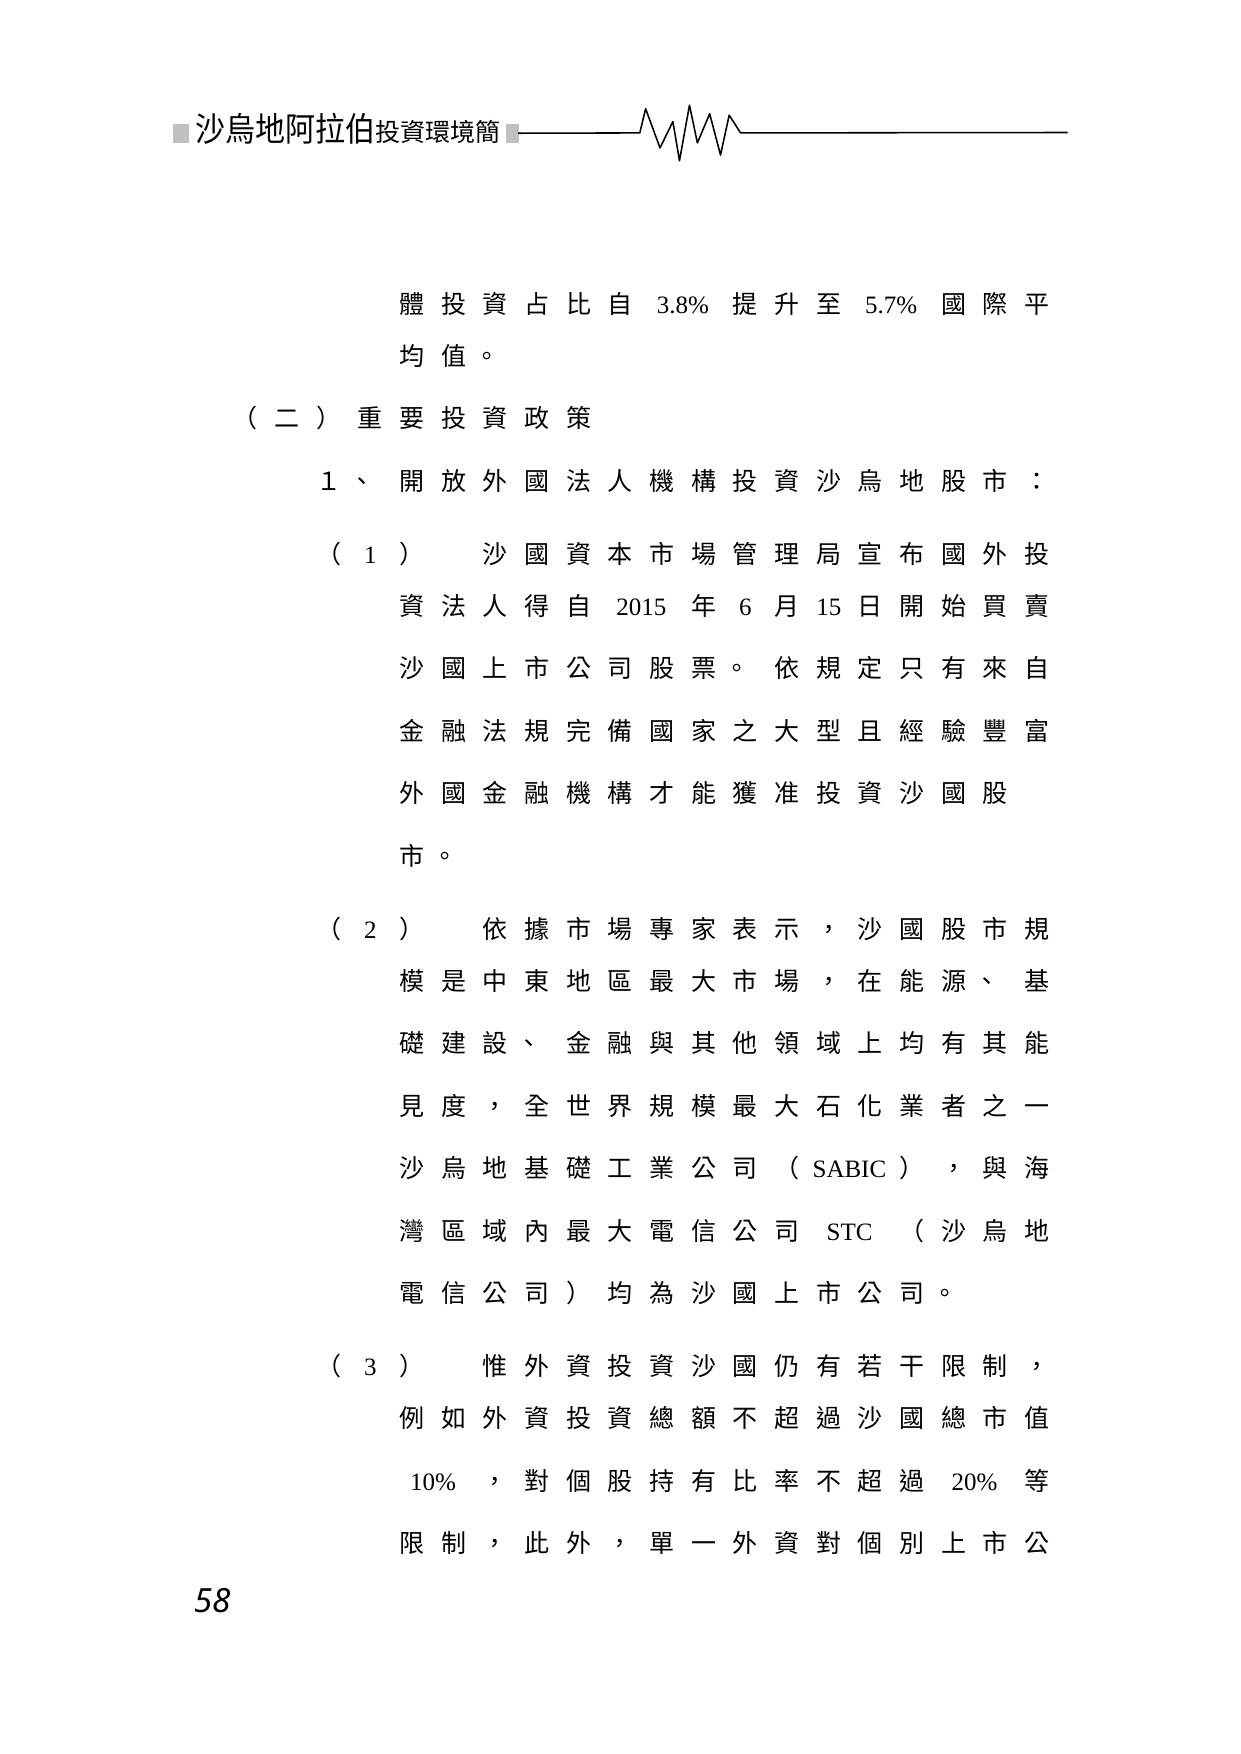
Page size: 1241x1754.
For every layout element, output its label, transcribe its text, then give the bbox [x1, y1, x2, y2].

text （二）重要投資政策 [207, 375, 1058, 438]
text （3） 惟外資投資沙國仍有若干限制，例如外資投資總額不超過沙國總市值10%，對個股持有比率不超過20%等限制，此外，單一外資對個別上市公 [306, 1313, 1058, 1563]
text １、開放外國法人機構投資沙烏地股市： [281, 438, 1058, 500]
text （2） 依據市場專家表示，沙國股市規模是中東地區最大市場，在能源、基礎建設、金融與其他領域上均有其能見度，全世界規模最大石化業者之一沙烏地基礎工業公司（SABIC），與海灣區域內最大電信公司STC（沙烏地電信公司）均為沙國上市公司。 [306, 875, 1058, 1313]
text 體投資占比自3.8%提升至5.7%國際平均值。 [306, 250, 1058, 375]
text （1） 沙國資本市場管理局宣布國外投資法人得自2015年6月15日開始買賣沙國上市公司股票。依規定只有來自金融法規完備國家之大型且經驗豐富外國金融機構才能獲准投資沙國股市。 [306, 500, 1058, 875]
